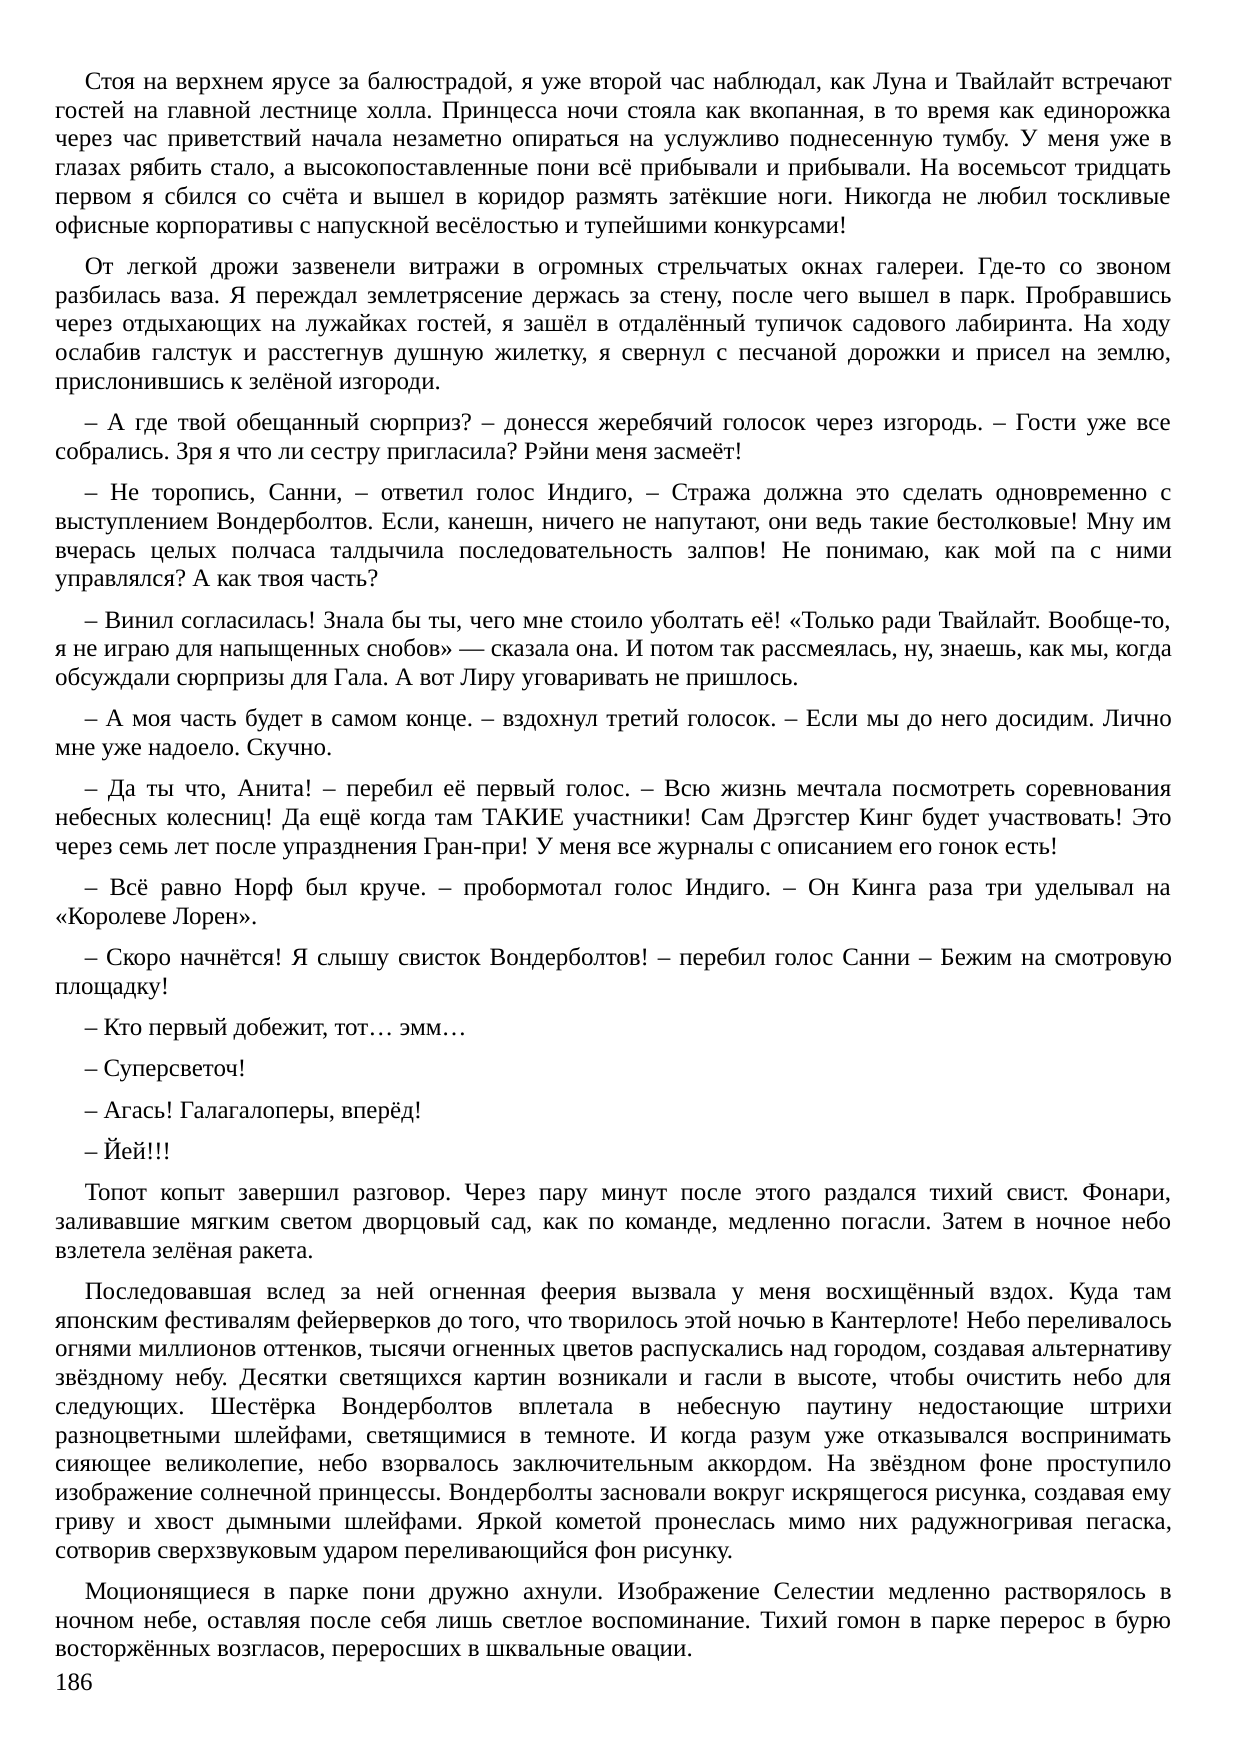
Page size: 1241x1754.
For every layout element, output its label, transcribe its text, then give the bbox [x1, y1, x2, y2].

text Топот копыт завершил разговор. Через пару минут после этого раздался тихий свист. Фонари, заливавшие мягким светом дворцовый сад, как по команде, медленно погасли. Затем в ночное небо взлетела зелёная ракета. [55, 1177, 1173, 1263]
text – А где твой обещанный сюрприз? – донесся жеребячий голосок через изгородь. – Гости уже все собрались. Зря я что ли сестру пригласила? Рэйни меня засмеёт! [55, 407, 1173, 465]
text Моционящиеся в парке пони дружно ахнули. Изображение Селестии медленно растворялось в ночном небе, оставляя после себя лишь светлое воспоминание. Тихий гомон в парке перерос в бурю восторжённых возгласов, переросших в шквальные овации. [55, 1576, 1173, 1662]
text – Скоро начнётся! Я слышу свисток Вондерболтов! – перебил голос Санни – Бежим на смотровую площадку! [55, 942, 1173, 1000]
text – Йей!!! [55, 1136, 1173, 1165]
text – А моя часть будет в самом конце. – вздохнул третий голосок. – Если мы до него досидим. Лично мне уже надоело. Скучно. [55, 703, 1173, 761]
text От легкой дрожи зазвенели витражи в огромных стрельчатых окнах галереи. Где-то со звоном разбилась ваза. Я переждал землетрясение держась за стену, после чего вышел в парк. Пробравшись через отдыхающих на лужайках гостей, я зашёл в отдалённый тупичок садового лабиринта. На ходу ослабив галстук и расстегнув душную жилетку, я свернул с песчаной дорожки и присел на землю, прислонившись к зелёной изгороди. [55, 251, 1173, 395]
text – Суперсветоч! [55, 1053, 1173, 1082]
text – Не торопись, Санни, – ответил голос Индиго, – Стража должна это сделать одновременно с выступлением Вондерболтов. Если, канешн, ничего не напутают, они ведь такие бестолковые! Мну им вчерась целых полчаса талдычила последовательность залпов! Не понимаю, как мой па с ними управлялся? А как твоя часть? [55, 477, 1173, 592]
text Последовавшая вслед за ней огненная феерия вызвала у меня восхищённый вздох. Куда там японским фестивалям фейерверков до того, что творилось этой ночью в Кантерлоте! Небо переливалось огнями миллионов оттенков, тысячи огненных цветов распускались над городом, создавая альтернативу звёздному небу. Десятки светящихся картин возникали и гасли в высоте, чтобы очистить небо для следующих. Шестёрка Вондерболтов вплетала в небесную паутину недостающие штрихи разноцветными шлейфами, светящимися в темноте. И когда разум уже отказывался воспринимать сияющее великолепие, небо взорвалось заключительным аккордом. На звёздном фоне проступило изображение солнечной принцессы. Вондерболты засновали вокруг искрящегося рисунка, создавая ему гриву и хвост дымными шлейфами. Яркой кометой пронеслась мимо них радужногривая пегаска, сотворив сверхзвуковым ударом переливающийся фон рисунку. [55, 1276, 1173, 1563]
text – Винил согласилась! Знала бы ты, чего мне стоило уболтать её! «Только ради Твайлайт. Вообще-то, я не играю для напыщенных снобов» — сказала она. И потом так рассмеялась, ну, знаешь, как мы, когда обсуждали сюрпризы для Гала. А вот Лиру уговаривать не пришлось. [55, 605, 1173, 691]
text – Кто первый добежит, тот… эмм… [55, 1012, 1173, 1041]
text – Да ты что, Анита! – перебил её первый голос. – Всю жизнь мечтала посмотреть соревнования небесных колесниц! Да ещё когда там ТАКИЕ участники! Сам Дрэгстер Кинг будет участвовать! Это через семь лет после упразднения Гран-при! У меня все журналы с описанием его гонок есть! [55, 773, 1173, 860]
text Стоя на верхнем ярусе за балюстрадой, я уже второй час наблюдал, как Луна и Твайлайт встречают гостей на главной лестнице холла. Принцесса ночи стояла как вкопанная, в то время как единорожка через час приветствий начала незаметно опираться на услужливо поднесенную тумбу. У меня уже в глазах рябить стало, а высокопоставленные пони всё прибывали и прибывали. На восемьсот тридцать первом я сбился со счёта и вышел в коридор размять затёкшие ноги. Никогда не любил тоскливые офисные корпоративы с напускной весёлостью и тупейшими конкурсами! [55, 66, 1173, 238]
text – Агась! Галагалоперы, вперёд! [55, 1095, 1173, 1123]
text – Всё равно Норф был круче. – пробормотал голос Индиго. – Он Кинга раза три уделывал на «Королеве Лорен». [55, 872, 1173, 930]
